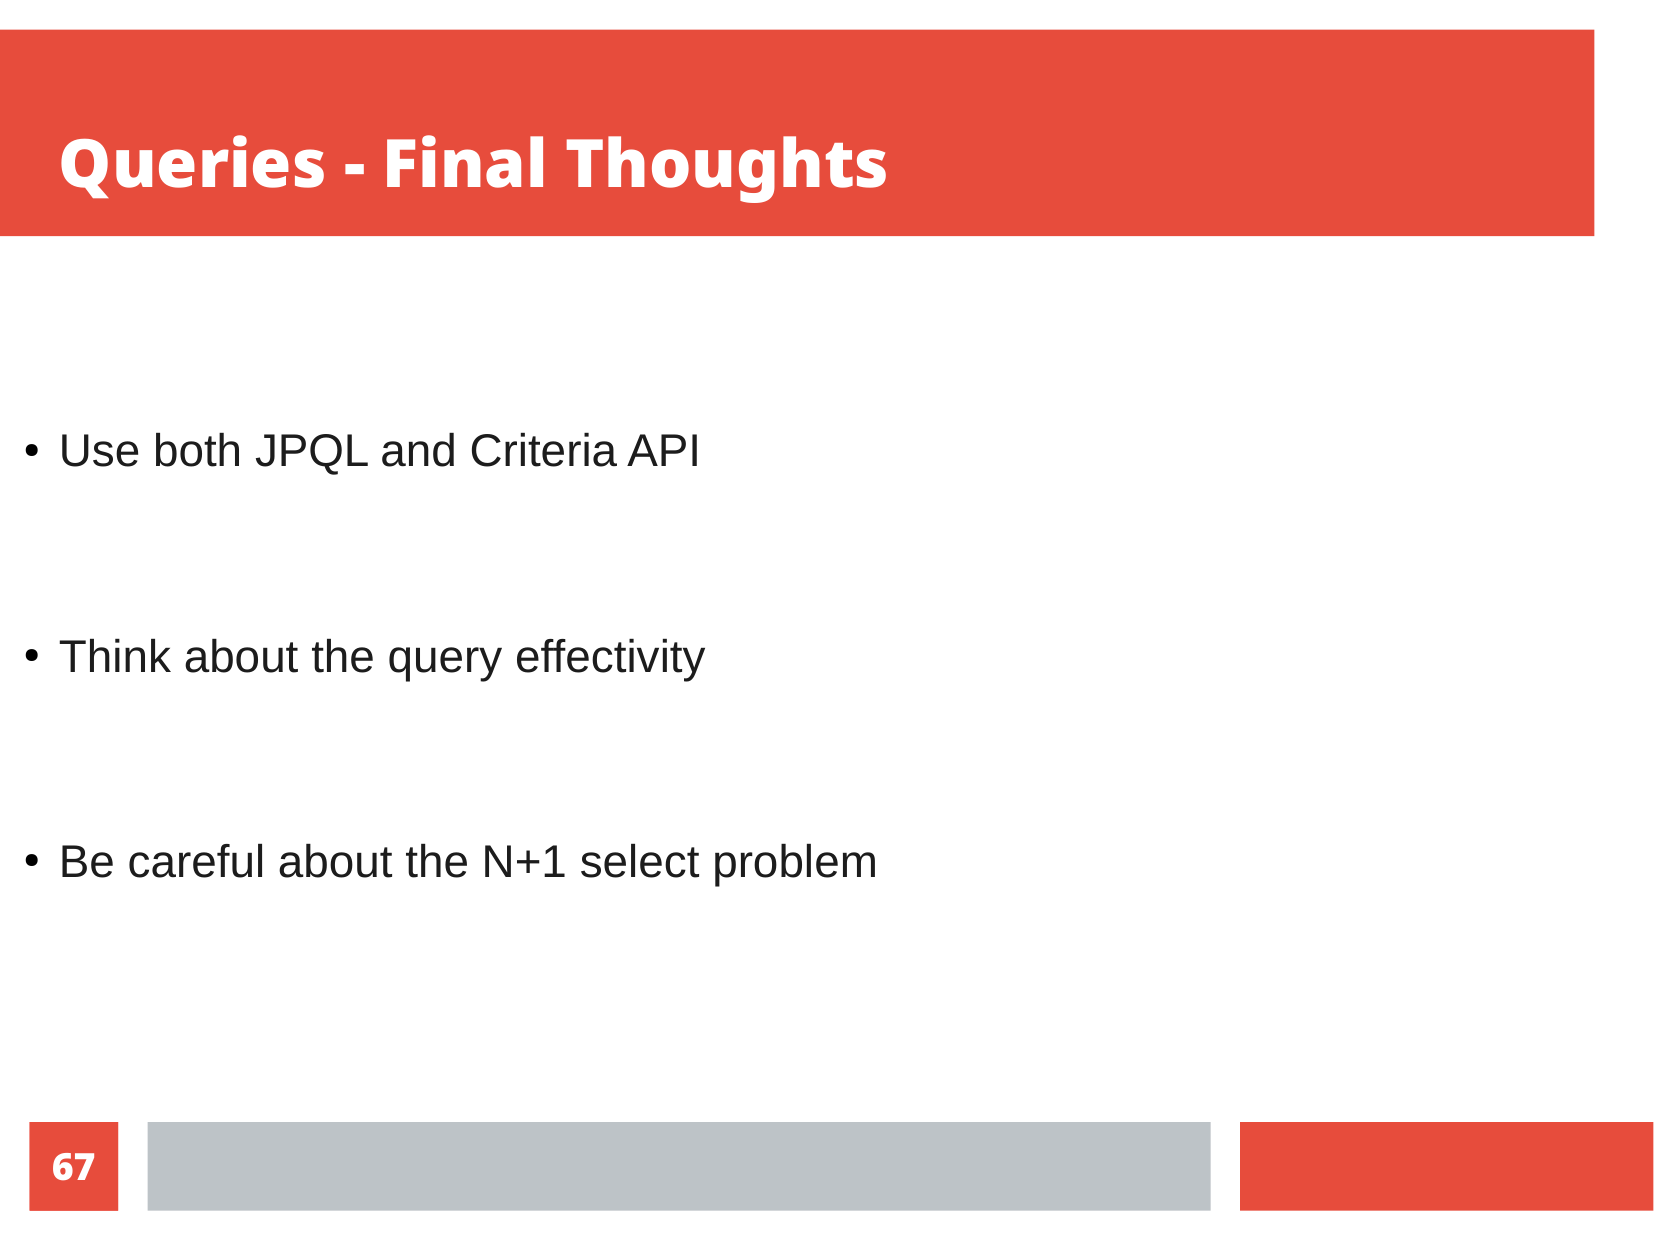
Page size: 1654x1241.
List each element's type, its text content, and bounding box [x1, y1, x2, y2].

title Queries - Final Thoughts [59, 59, 1595, 207]
subtitle Use both JPQL and Criteria API Think about the query effectivity Be careful about the N+1 select problem [23, 271, 1642, 1096]
